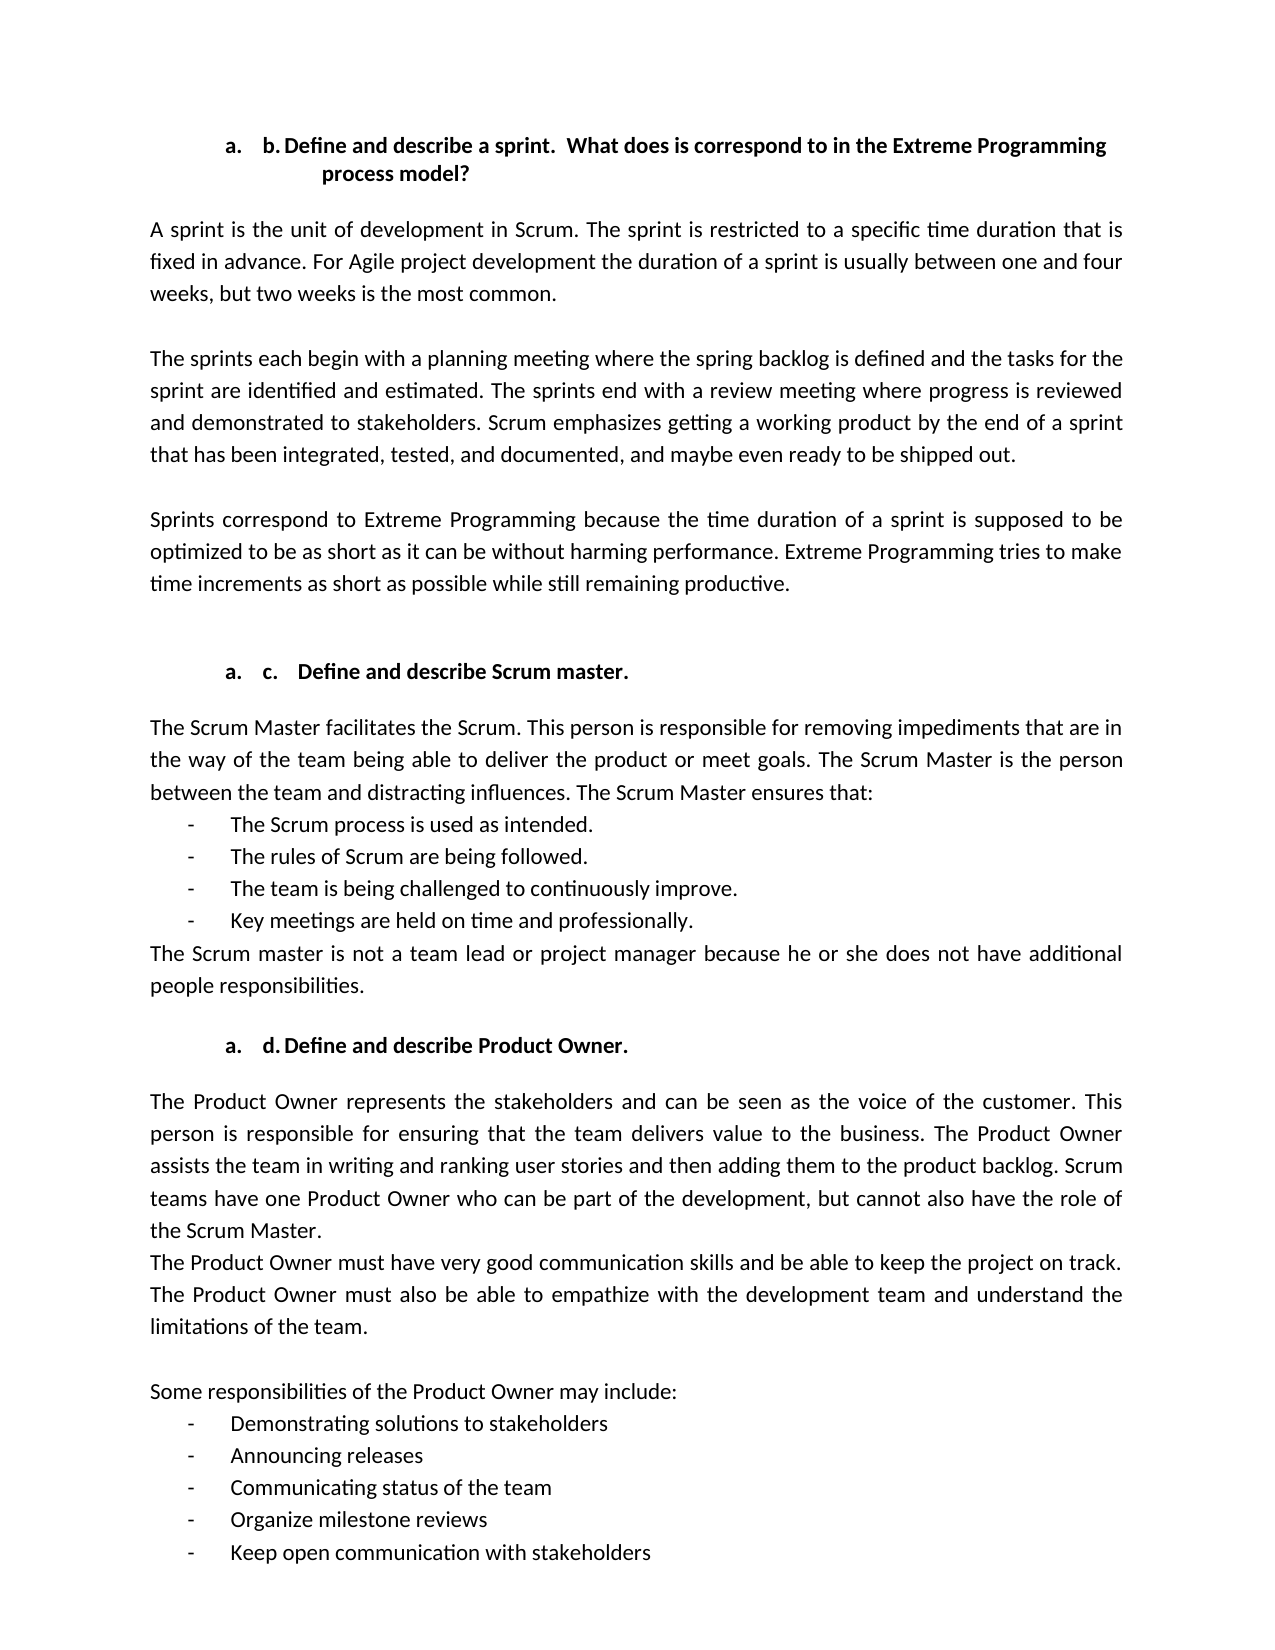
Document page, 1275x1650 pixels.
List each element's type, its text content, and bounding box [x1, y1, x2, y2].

text - Keep open communication with stakeholders [187, 1538, 1125, 1566]
text The Product Owner must have very good communication skills and be able to keep the project on track. The Product Owner must also be able to empathize with the development team and understand the limitations of the team. [150, 1248, 1125, 1341]
list d. Define and describe Product Owner. [225, 1031, 1125, 1059]
text - Announcing releases [187, 1441, 1125, 1469]
text - The team is being challenged to continuously improve. [187, 874, 1125, 902]
text Some responsibilities of the Product Owner may include: [150, 1377, 1125, 1405]
list b. Define and describe a sprint. What does is correspond to in the Extreme Programming process model? [225, 131, 1125, 187]
text The Scrum Master facilitates the Scrum. This person is responsible for removing impediments that are in the way of the team being able to deliver the product or meet goals. The Scrum Master is the person between the team and distracting influences. The Scrum Master ensures that: [150, 713, 1125, 806]
text - The Scrum process is used as intended. [187, 810, 1125, 838]
text - Organize milestone reviews [187, 1506, 1125, 1534]
text Sprints correspond to Extreme Programming because the time duration of a sprint is supposed to be optimized to be as short as it can be without harming performance. Extreme Programming tries to make time increments as short as possible while still remaining productive. [150, 505, 1125, 597]
list c. Define and describe Scrum master. [225, 657, 1125, 685]
text - Communicating status of the team [187, 1473, 1125, 1501]
text The sprints each begin with a planning meeting where the spring backlog is defined and the tasks for the sprint are identified and estimated. The sprints end with a review meeting where progress is reviewed and demonstrated to stakeholders. Scrum emphasizes getting a working product by the end of a sprint that has been integrated, tested, and documented, and maybe even ready to be shipped out. [150, 344, 1125, 468]
text A sprint is the unit of development in Scrum. The sprint is restricted to a specific time duration that is fixed in advance. For Agile project development the duration of a sprint is usually between one and four weeks, but two weeks is the most common. [150, 215, 1125, 307]
text The Scrum master is not a team lead or project manager because he or she does not have additional people responsibilities. [150, 939, 1125, 999]
text - The rules of Scrum are being followed. [187, 842, 1125, 870]
text - Key meetings are held on time and professionally. [187, 907, 1125, 934]
text The Product Owner represents the stakeholders and can be seen as the voice of the customer. This person is responsible for ensuring that the team delivers value to the business. The Product Owner assists the team in writing and ranking user stories and then adding them to the product backlog. Scrum teams have one Product Owner who can be part of the development, but cannot also have the role of the Scrum Master. [150, 1087, 1125, 1244]
text - Demonstrating solutions to stakeholders [187, 1409, 1125, 1437]
